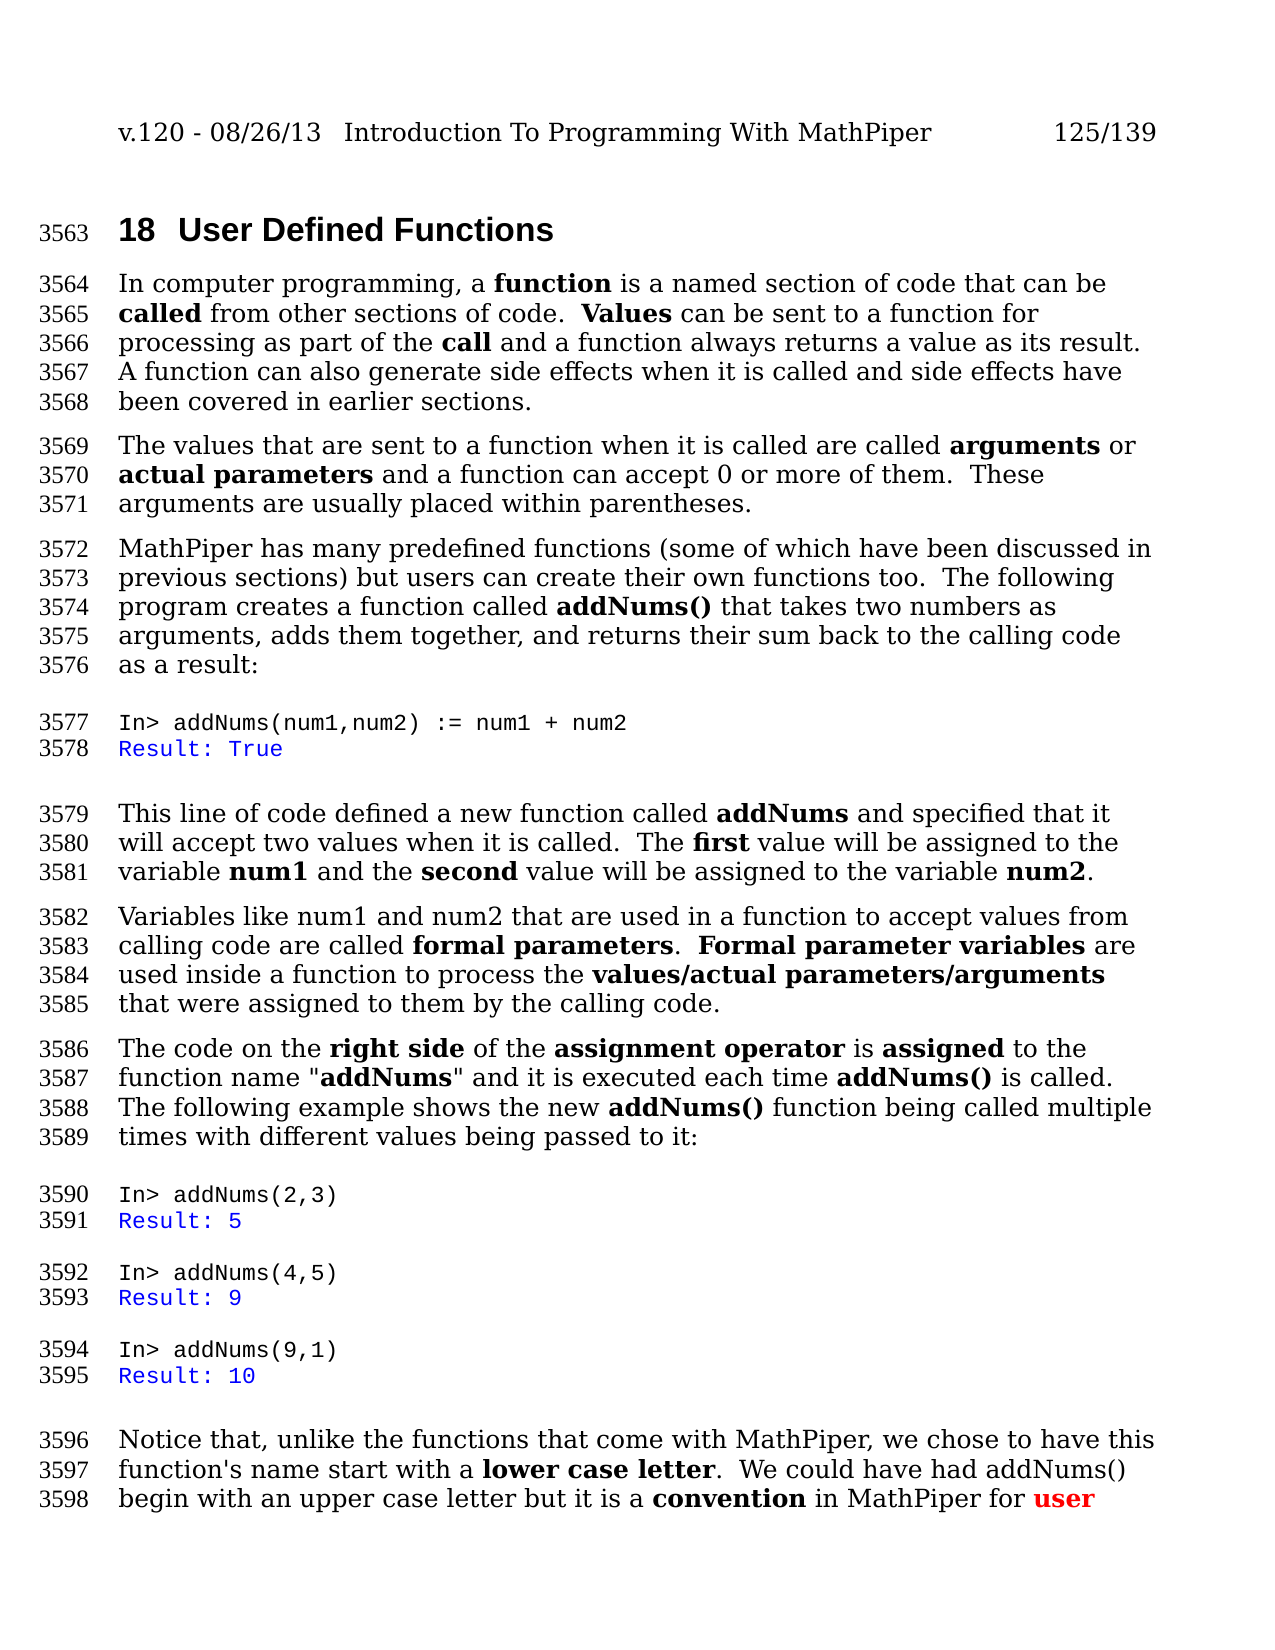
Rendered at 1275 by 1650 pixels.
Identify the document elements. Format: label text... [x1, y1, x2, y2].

text In computer programming, a function is a named section of code that can be called from other sections of code. Values can be sent to a function for processing as part of the call and a function always returns a value as its result. A function can also generate side effects when it is called and side effects have been covered in earlier sections. [118, 269, 1157, 416]
text In> addNums(9,1) [118, 1339, 1157, 1364]
text The code on the right side of the assignment operator is assigned to the function name "addNums" and it is executed each time addNums() is called. The following example shows the new addNums() function being called multiple times with different values being passed to it: [118, 1034, 1157, 1151]
text In> addNums(num1,num2) := num1 + num2 [118, 712, 1157, 738]
text Notice that, unlike the functions that come with MathPiper, we chose to have this function's name start with a lower case letter. We could have had addNums() begin with an upper case letter but it is a convention in MathPiper for user [118, 1425, 1157, 1513]
text The values that are sent to a function when it is called are called arguments or actual parameters and a function can accept 0 or more of them. These arguments are usually placed within parentheses. [118, 431, 1157, 519]
text Result: 10 [118, 1364, 1157, 1391]
text In> addNums(4,5) [118, 1261, 1157, 1287]
text This line of code defined a new function called addNums and specified that it will accept two values when it is called. The first value will be assigned to the variable num1 and the second value will be assigned to the variable num2. [118, 798, 1157, 887]
text Variables like num1 and num2 that are used in a function to accept values from calling code are called formal parameters. Formal parameter variables are used inside a function to process the values/actual parameters/arguments that were assigned to them by the calling code. [118, 902, 1157, 1019]
text Result: 5 [118, 1209, 1157, 1235]
text Result: 9 [118, 1287, 1157, 1313]
subtitle User Defined Functions [118, 210, 1157, 248]
text Result: True [118, 738, 1157, 764]
text MathPiper has many predefined functions (some of which have been discussed in previous sections) but users can create their own functions too. The following program creates a function called addNums() that takes two numbers as arguments, adds them together, and returns their sum back to the calling code as a result: [118, 534, 1157, 680]
text In> addNums(2,3) [118, 1183, 1157, 1209]
